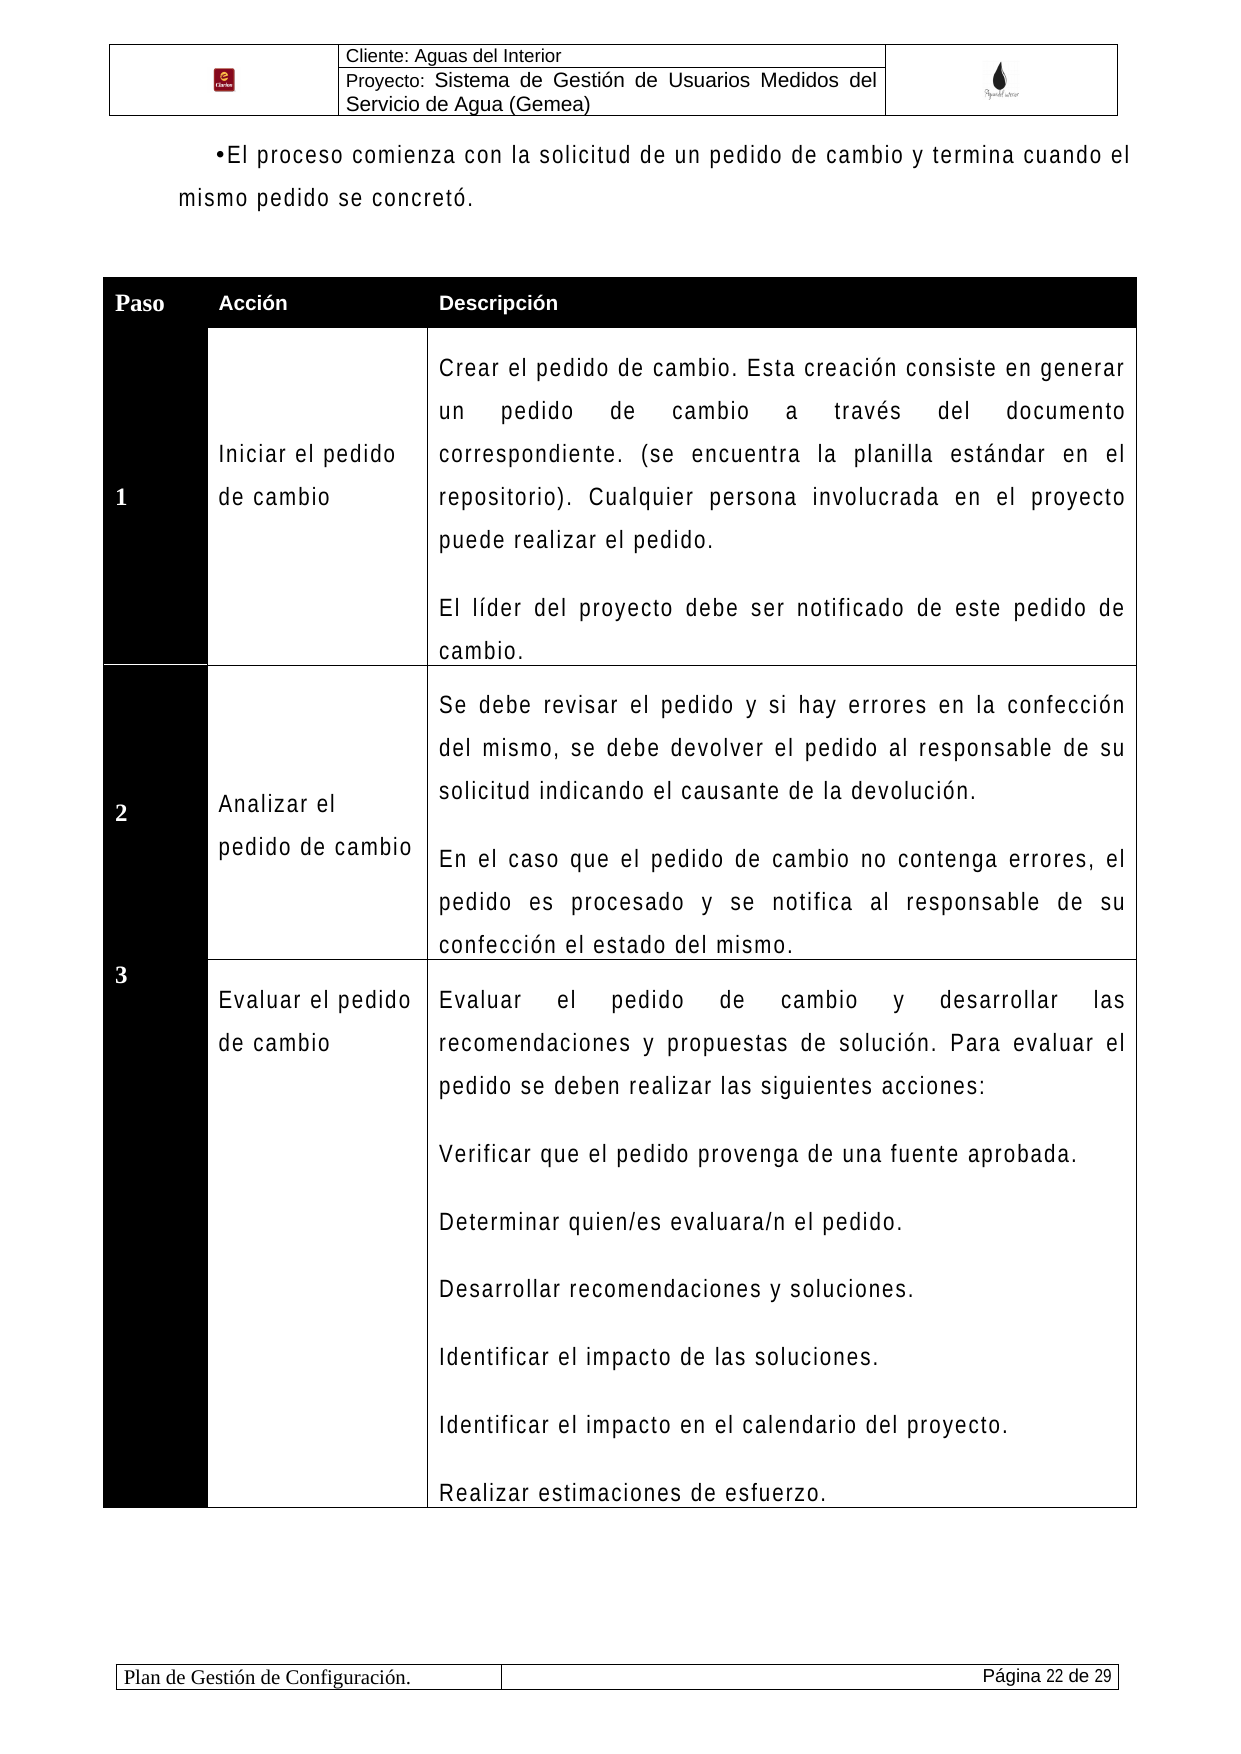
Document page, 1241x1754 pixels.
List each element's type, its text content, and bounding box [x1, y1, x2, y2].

picture [207, 67, 241, 93]
table_header Acción [208, 278, 427, 327]
table_cell 1 [104, 328, 207, 664]
table_cell Evaluar el pedido de cambio y desarrollar las recomendaciones y propuestas de solución. Para evaluar el pedido se deben realizar las siguientes acciones: Verificar que el pedido provenga de una fuente aprobada. Determinar quien/es evaluara/n el pedido. Desarrollar recomendaciones y soluciones. Identificar el impacto de las soluciones. Identificar el impacto en el calendario del proyecto. Realizar estimaciones de esfuerzo. [428, 960, 1136, 1507]
table_header Paso [104, 278, 207, 327]
table_header Descripción [428, 278, 1136, 327]
table_cell Evaluar el pedido de cambio [208, 960, 427, 1507]
table_cell Se debe revisar el pedido y si hay errores en la confección del mismo, se debe devolver el pedido al responsable de su solicitud indicando el causante de la devolución. En el caso que el pedido de cambio no contenga errores, el pedido es procesado y se notifica al responsable de su confección el estado del mismo. [428, 666, 1136, 959]
table_cell 3 [104, 960, 207, 1507]
list El proceso comienza con la solicitud de un pedido de cambio y termina cuando el mismo pedido se concretó. [178, 140, 1131, 212]
table_cell Iniciar el pedido de cambio [208, 328, 427, 664]
table_cell 2 [104, 666, 207, 959]
table_cell Analizar el pedido de cambio [208, 666, 427, 959]
table_cell Crear el pedido de cambio. Esta creación consiste en generar un pedido de cambio a través del documento correspondiente. (se encuentra la planilla estándar en el repositorio). Cualquier persona involucrada en el proyecto puede realizar el pedido. El líder del proyecto debe ser notificado de este pedido de cambio. [428, 328, 1136, 664]
